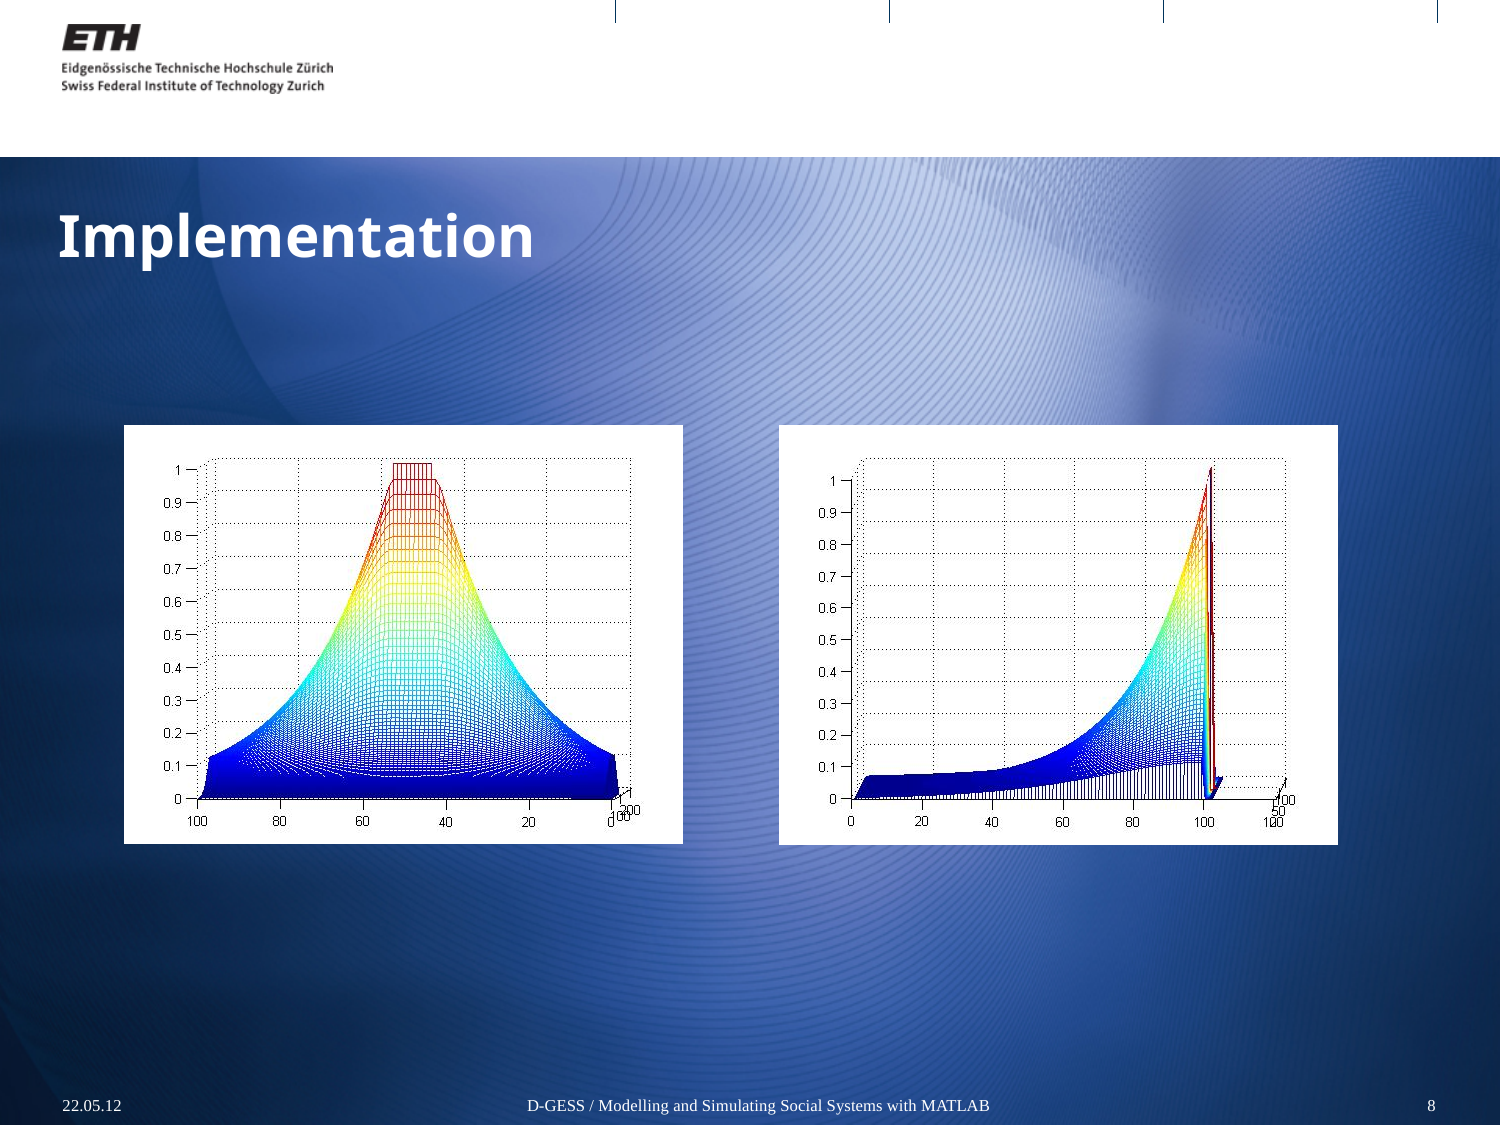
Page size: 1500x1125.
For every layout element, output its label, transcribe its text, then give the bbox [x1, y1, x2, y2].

picture [62, 24, 333, 94]
title Implementation [59, 194, 1409, 383]
picture [0, 157, 1500, 1125]
